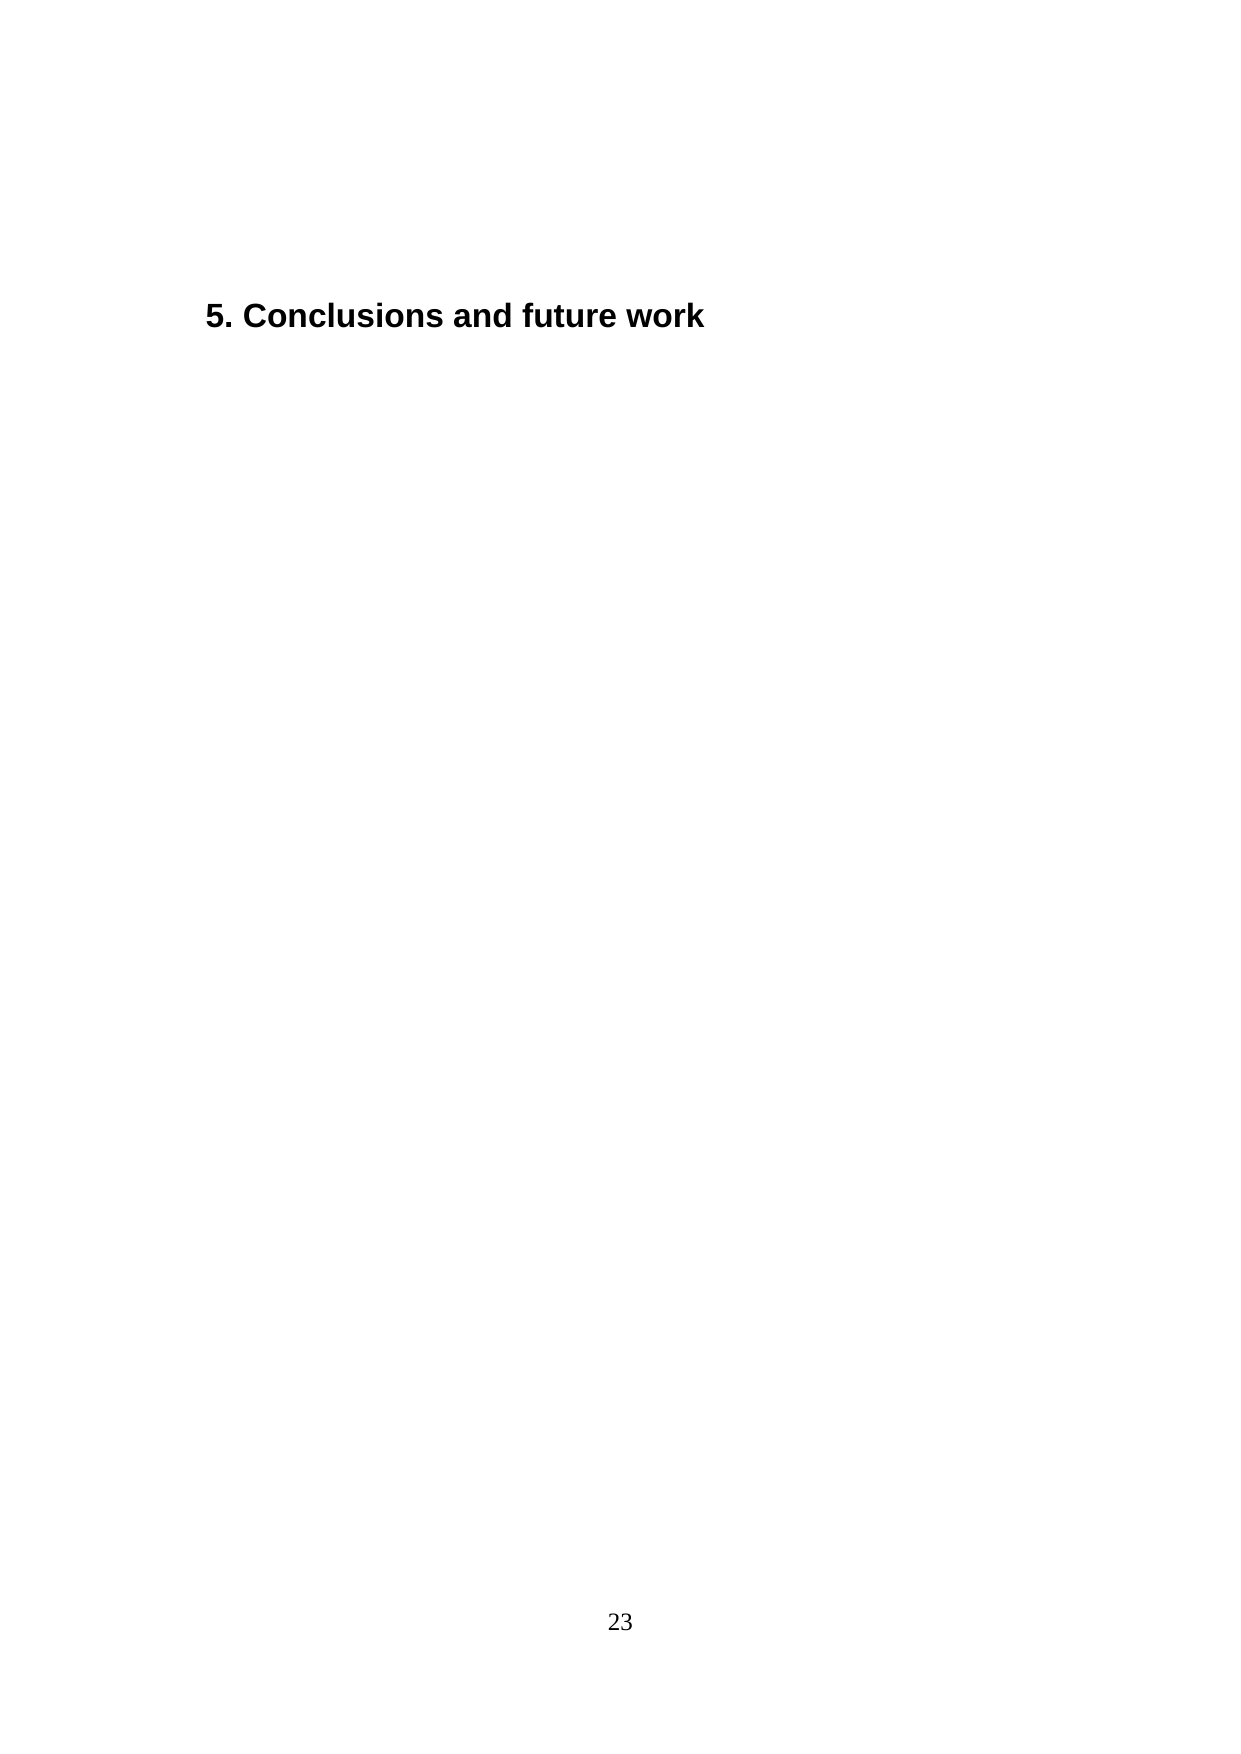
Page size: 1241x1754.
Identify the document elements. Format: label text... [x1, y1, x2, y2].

subtitle 5. Conclusions and future work [163, 295, 1122, 334]
